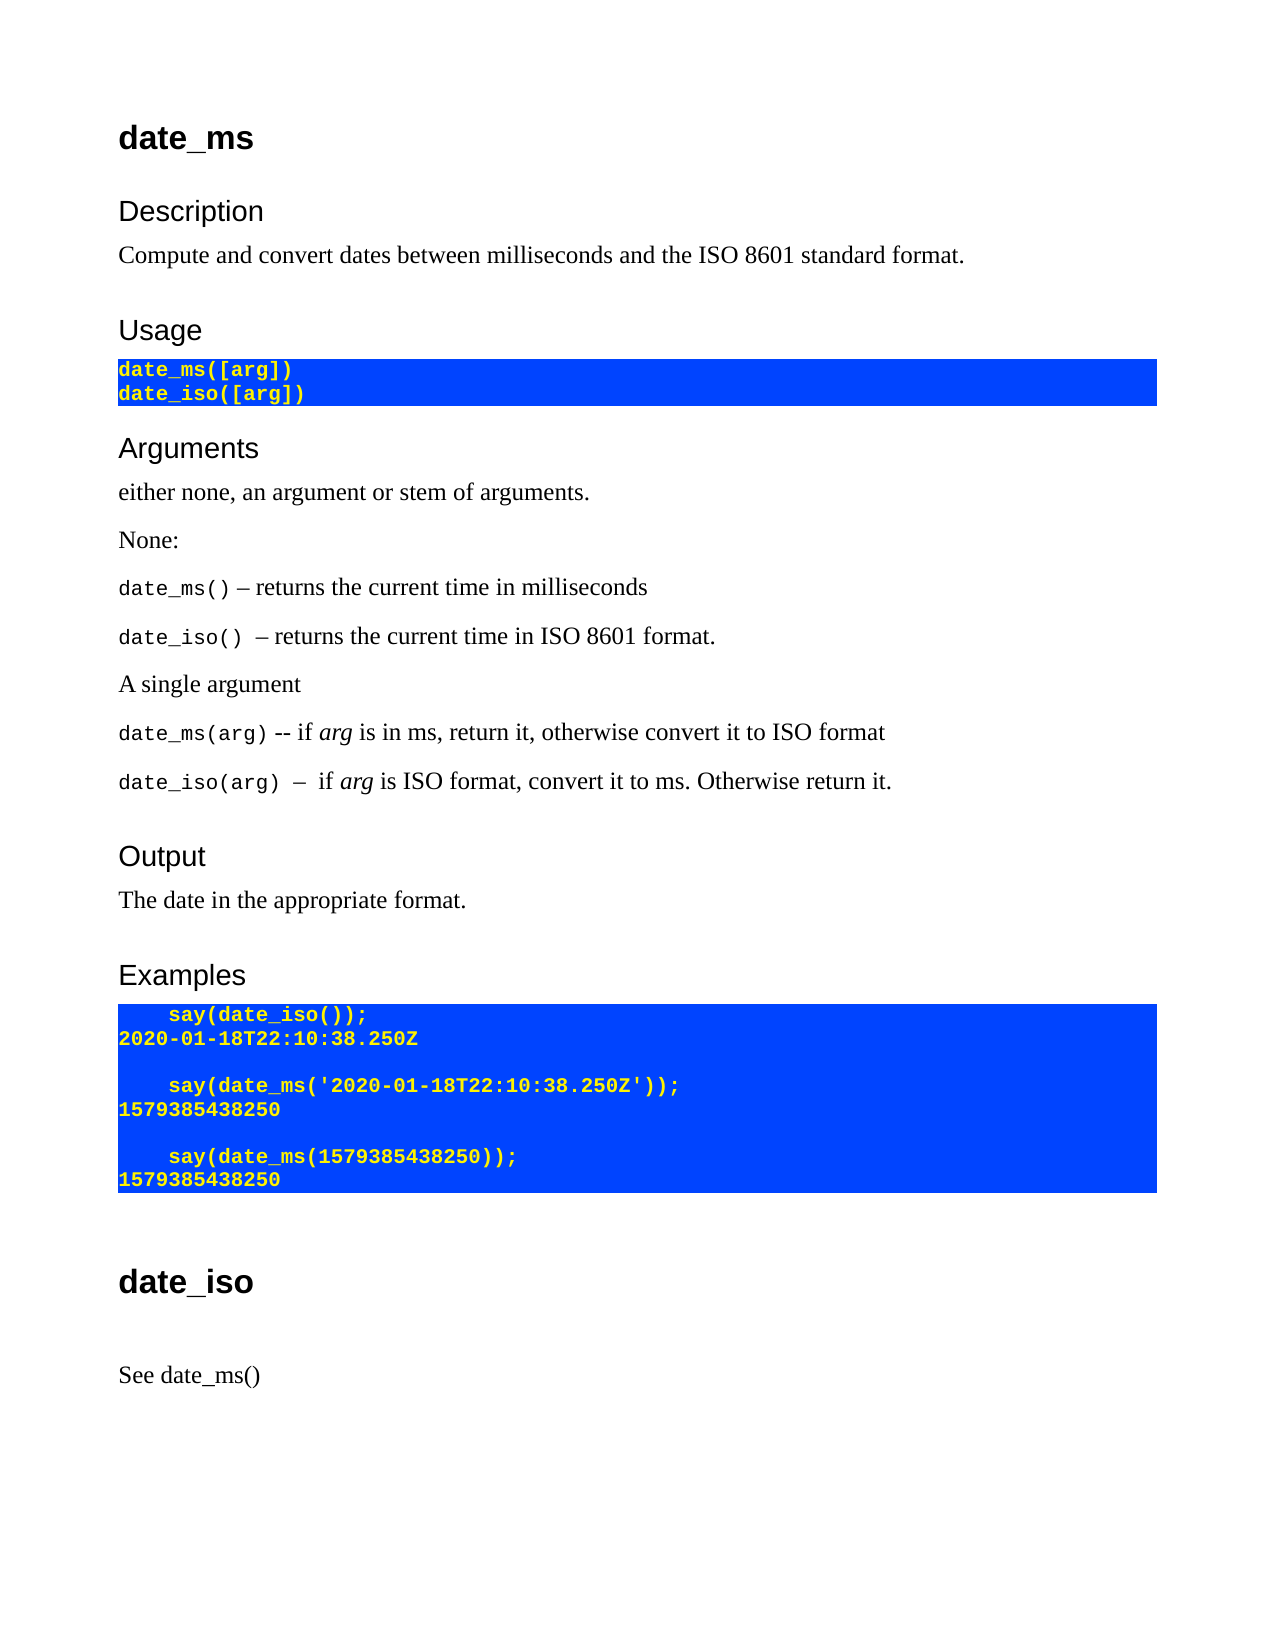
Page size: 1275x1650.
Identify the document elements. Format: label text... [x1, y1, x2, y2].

text 2020-01-18T22:10:38.250Z [118, 1028, 1157, 1051]
text date_iso() – returns the current time in ISO 8601 format. [118, 621, 1157, 651]
subtitle date_ms [118, 118, 1157, 157]
text say(date_ms(1579385438250)); [118, 1146, 1157, 1169]
text say(date_iso()); [118, 1004, 1157, 1028]
subtitle Arguments [118, 431, 1157, 465]
text Compute and convert dates between milliseconds and the ISO 8601 standard format. [118, 240, 1157, 269]
subtitle Description [118, 194, 1157, 228]
text date_ms(arg) -- if arg is in ms, return it, otherwise convert it to ISO format [118, 717, 1157, 747]
text 1579385438250 [118, 1098, 1157, 1122]
text 1579385438250 [118, 1169, 1157, 1193]
text either none, an argument or stem of arguments. [118, 477, 1157, 506]
text date_ms() – returns the current time in milliseconds [118, 572, 1157, 602]
text None: [118, 525, 1157, 554]
text say(date_ms('2020-01-18T22:10:38.250Z')); [118, 1075, 1157, 1098]
text The date in the appropriate format. [118, 885, 1157, 914]
subtitle Usage [118, 313, 1157, 346]
text date_iso([arg]) [118, 383, 1157, 406]
subtitle Examples [118, 958, 1157, 991]
subtitle date_iso [118, 1262, 1157, 1300]
text See date_ms() [118, 1360, 1157, 1422]
subtitle Output [118, 839, 1157, 873]
text A single argument [118, 669, 1157, 698]
text date_iso(arg) – if arg is ISO format, convert it to ms. Otherwise return it. [118, 766, 1157, 795]
text date_ms([arg]) [118, 359, 1157, 383]
